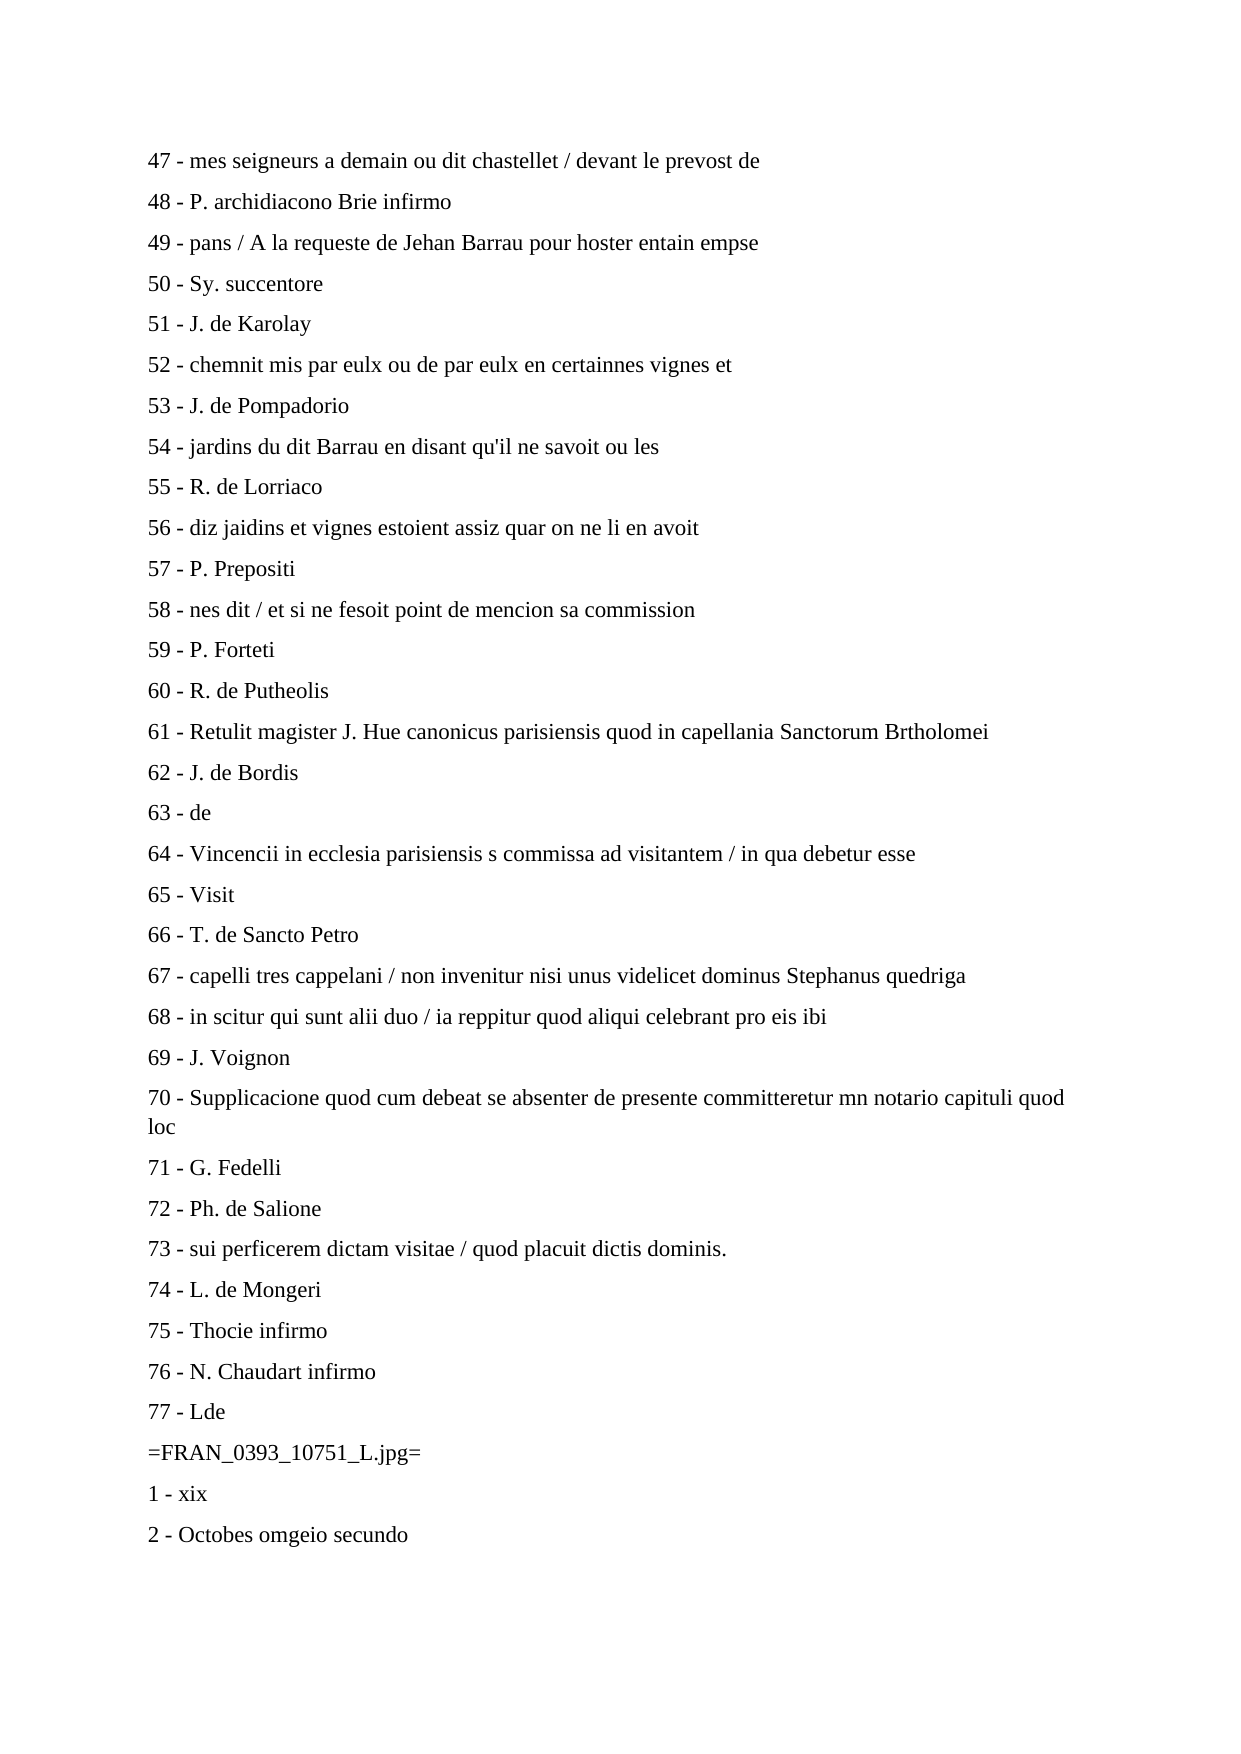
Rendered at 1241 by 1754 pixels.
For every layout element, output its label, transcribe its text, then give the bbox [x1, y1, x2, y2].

text 56 - diz jaidins et vignes estoient assiz quar on ne li en avoit [148, 514, 1093, 541]
text 68 - in scitur qui sunt alii duo / ia reppitur quod aliqui celebrant pro eis ibi [148, 1003, 1093, 1029]
text 73 - sui perficerem dictam visitae / quod placuit dictis dominis. [148, 1236, 1093, 1262]
text 50 - Sy. succentore [148, 270, 1093, 296]
text 53 - J. de Pompadorio [148, 392, 1093, 418]
text 77 - Lde [148, 1398, 1093, 1425]
text 1 - xix [148, 1480, 1093, 1506]
text 74 - L. de Mongeri [148, 1276, 1093, 1303]
text 63 - de [148, 799, 1093, 826]
text 58 - nes dit / et si ne fesoit point de mencion sa commission [148, 596, 1093, 622]
text 65 - Visit [148, 881, 1093, 907]
text 66 - T. de Sancto Petro [148, 921, 1093, 948]
text 2 - Octobes omgeio secundo [148, 1521, 1093, 1547]
text 47 - mes seigneurs a demain ou dit chastellet / devant le prevost de [148, 148, 1093, 174]
text 51 - J. de Karolay [148, 311, 1093, 337]
text 49 - pans / A la requeste de Jehan Barrau pour hoster entain empse [148, 229, 1093, 255]
text 59 - P. Forteti [148, 636, 1093, 663]
text 72 - Ph. de Salione [148, 1195, 1093, 1221]
text 62 - J. de Bordis [148, 758, 1093, 785]
text 54 - jardins du dit Barrau en disant qu'il ne savoit ou les [148, 433, 1093, 459]
text 64 - Vincencii in ecclesia parisiensis s commissa ad visitantem / in qua debetur esse [148, 840, 1093, 866]
text 70 - Supplicacione quod cum debeat se absenter de presente committeretur mn notario capituli quod loc [148, 1084, 1093, 1140]
text 55 - R. de Lorriaco [148, 473, 1093, 500]
text =FRAN_0393_10751_L.jpg= [148, 1439, 1093, 1466]
text 57 - P. Prepositi [148, 555, 1093, 581]
text 71 - G. Fedelli [148, 1154, 1093, 1180]
text 75 - Thocie infirmo [148, 1317, 1093, 1343]
text 48 - P. archidiacono Brie infirmo [148, 188, 1093, 215]
text 76 - N. Chaudart infirmo [148, 1358, 1093, 1384]
text 52 - chemnit mis par eulx ou de par eulx en certainnes vignes et [148, 351, 1093, 378]
text 60 - R. de Putheolis [148, 677, 1093, 703]
text 61 - Retulit magister J. Hue canonicus parisiensis quod in capellania Sanctorum Brtholomei [148, 718, 1093, 744]
text 67 - capelli tres cappelani / non invenitur nisi unus videlicet dominus Stephanus quedriga [148, 962, 1093, 988]
text 69 - J. Voignon [148, 1044, 1093, 1070]
